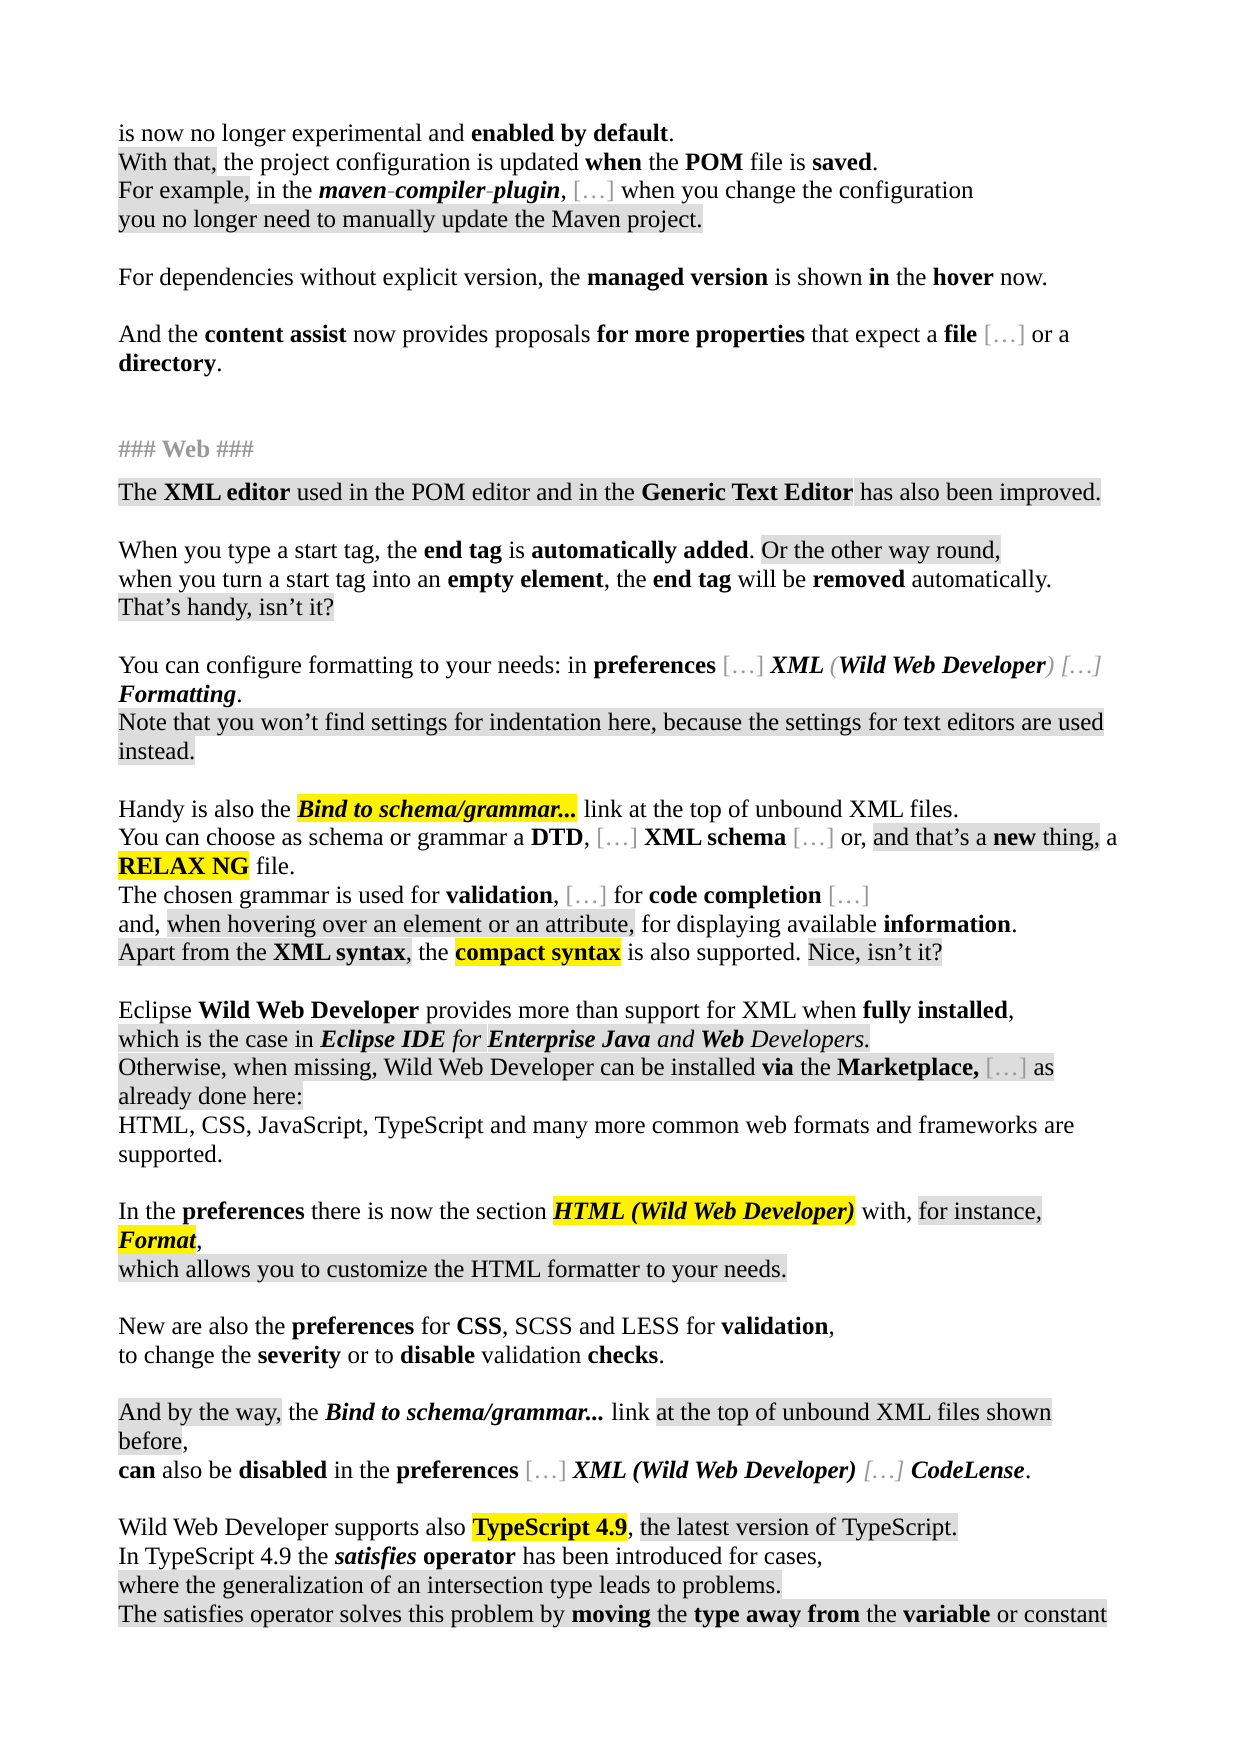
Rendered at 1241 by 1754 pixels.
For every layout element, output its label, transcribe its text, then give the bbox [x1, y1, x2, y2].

text In TypeScript 4.9 the satisfies operator has been introduced for cases, [118, 1541, 1122, 1570]
text where the generalization of an intersection type leads to problems. [118, 1570, 1122, 1599]
text Eclipse Wild Web Developer provides more than support for XML when fully installed, [118, 995, 1122, 1024]
text which allows you to customize the HTML formatter to your needs. [118, 1254, 1122, 1282]
text The XML editor used in the POM editor and in the Generic Text Editor has also been improved. [118, 477, 1122, 506]
text In the preferences there is now the section HTML (Wild Web Developer) with, for instance, Format, [118, 1196, 1122, 1254]
text For example, in the maven-compiler-plugin, […] when you change the configuration [118, 176, 1122, 204]
text when you turn a start tag into an empty element, the end tag will be removed automatically. [118, 564, 1122, 592]
text New are also the preferences for CSS, SCSS and LESS for validation, [118, 1311, 1122, 1340]
text The satisfies operator solves this problem by moving the type away from the variable or constant [118, 1599, 1122, 1627]
text Note that you won’t find settings for indentation here, because the settings for text editors are used instead. [118, 707, 1122, 765]
text is now no longer experimental and enabled by default. [118, 118, 1122, 147]
text And by the way, the Bind to schema/grammar... link at the top of unbound XML files shown before, [118, 1397, 1122, 1455]
text With that, the project configuration is updated when the POM file is saved. [118, 147, 1122, 176]
text The chosen grammar is used for validation, […] for code completion […] [118, 880, 1122, 909]
text That’s handy, isn’t it? [118, 592, 1122, 621]
text Otherwise, when missing, Wild Web Developer can be installed via the Marketplace, […] as already done here: [118, 1052, 1122, 1110]
text ### Web ### [118, 434, 1122, 463]
text and, when hovering over an element or an attribute, for displaying available information. [118, 909, 1122, 937]
text can also be disabled in the preferences […] XML (Wild Web Developer) […] CodeLense. [118, 1455, 1122, 1484]
text And the content assist now provides proposals for more properties that expect a file […] or a directory. [118, 319, 1122, 377]
text which is the case in Eclipse IDE for Enterprise Java and Web Developers. [118, 1024, 1122, 1052]
text Wild Web Developer supports also TypeScript 4.9, the latest version of TypeScript. [118, 1512, 1122, 1541]
text When you type a start tag, the end tag is automatically added. Or the other way round, [118, 535, 1122, 564]
text Handy is also the Bind to schema/grammar... link at the top of unbound XML files. [118, 794, 1122, 822]
text Apart from the XML syntax, the compact syntax is also supported. Nice, isn’t it? [118, 937, 1122, 966]
text You can choose as schema or grammar a DTD, […] XML schema […] or, and that’s a new thing, a RELAX NG file. [118, 822, 1122, 880]
text You can configure formatting to your needs: in preferences […] XML (Wild Web Developer) […] Formatting. [118, 650, 1122, 707]
text HTML, CSS, JavaScript, TypeScript and many more common web formats and frameworks are supported. [118, 1110, 1122, 1167]
text For dependencies without explicit version, the managed version is shown in the hover now. [118, 262, 1122, 291]
text you no longer need to manually update the Maven project. [118, 204, 1122, 233]
text to change the severity or to disable validation checks. [118, 1340, 1122, 1369]
